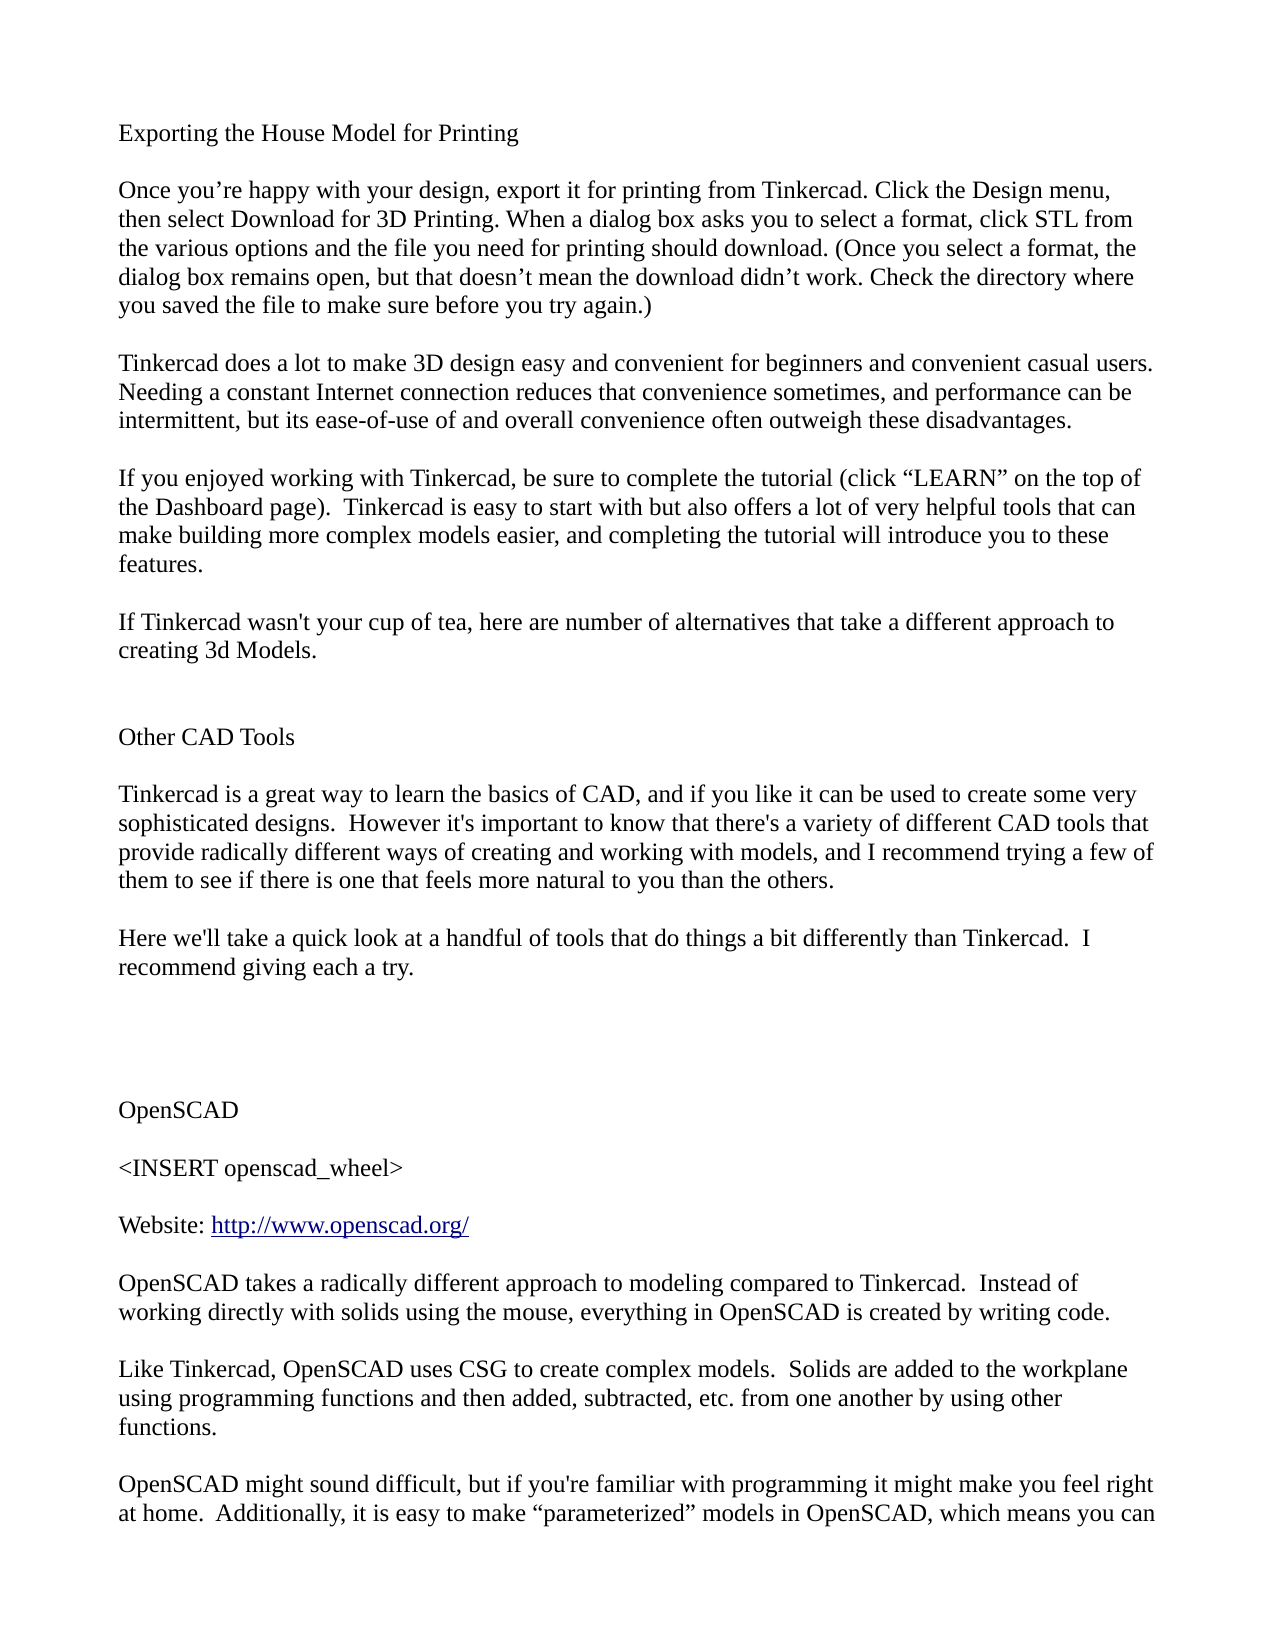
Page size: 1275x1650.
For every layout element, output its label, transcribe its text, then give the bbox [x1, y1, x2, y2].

text If Tinkercad wasn't your cup of tea, here are number of alternatives that take a different approach to creating 3d Models. [118, 607, 1157, 664]
text <INSERT openscad_wheel> [118, 1153, 1157, 1182]
text Website: http://www.openscad.org/ [118, 1211, 1157, 1239]
text Once you’re happy with your design, export it for printing from Tinkercad. Click the Design menu, then select Download for 3D Printing. When a dialog box asks you to select a format, click STL from the various options and the file you need for printing should download. (Once you select a format, the dialog box remains open, but that doesn’t mean the download didn’t work. Check the directory where you saved the file to make sure before you try again.) [118, 176, 1157, 319]
text Here we'll take a quick look at a handful of tools that do things a bit differently than Tinkercad. I recommend giving each a try. [118, 923, 1157, 981]
text If you enjoyed working with Tinkercad, be sure to complete the tutorial (click “LEARN” on the top of the Dashboard page). Tinkercad is easy to start with but also offers a lot of very helpful tools that can make building more complex models easier, and completing the tutorial will introduce you to these features. [118, 463, 1157, 578]
text Other CAD Tools [118, 722, 1157, 751]
text OpenSCAD takes a radically different approach to modeling compared to Tinkercad. Instead of working directly with solids using the mouse, everything in OpenSCAD is created by writing code. [118, 1268, 1157, 1326]
text OpenSCAD [118, 1096, 1157, 1124]
text Exporting the House Model for Printing [118, 118, 1157, 147]
text Tinkercad does a lot to make 3D design easy and convenient for beginners and convenient casual users. Needing a constant Internet connection reduces that convenience sometimes, and performance can be intermittent, but its ease-of-use of and overall convenience often outweigh these disadvantages. [118, 348, 1157, 434]
text Like Tinkercad, OpenSCAD uses CSG to create complex models. Solids are added to the workplane using programming functions and then added, subtracted, etc. from one another by using other functions. [118, 1354, 1157, 1441]
text OpenSCAD might sound difficult, but if you're familiar with programming it might make you feel right at home. Additionally, it is easy to make “parameterized” models in OpenSCAD, which means you can [118, 1469, 1157, 1527]
text Tinkercad is a great way to learn the basics of CAD, and if you like it can be used to create some very sophisticated designs. However it's important to know that there's a variety of different CAD tools that provide radically different ways of creating and working with models, and I recommend trying a few of them to see if there is one that feels more natural to you than the others. [118, 779, 1157, 894]
